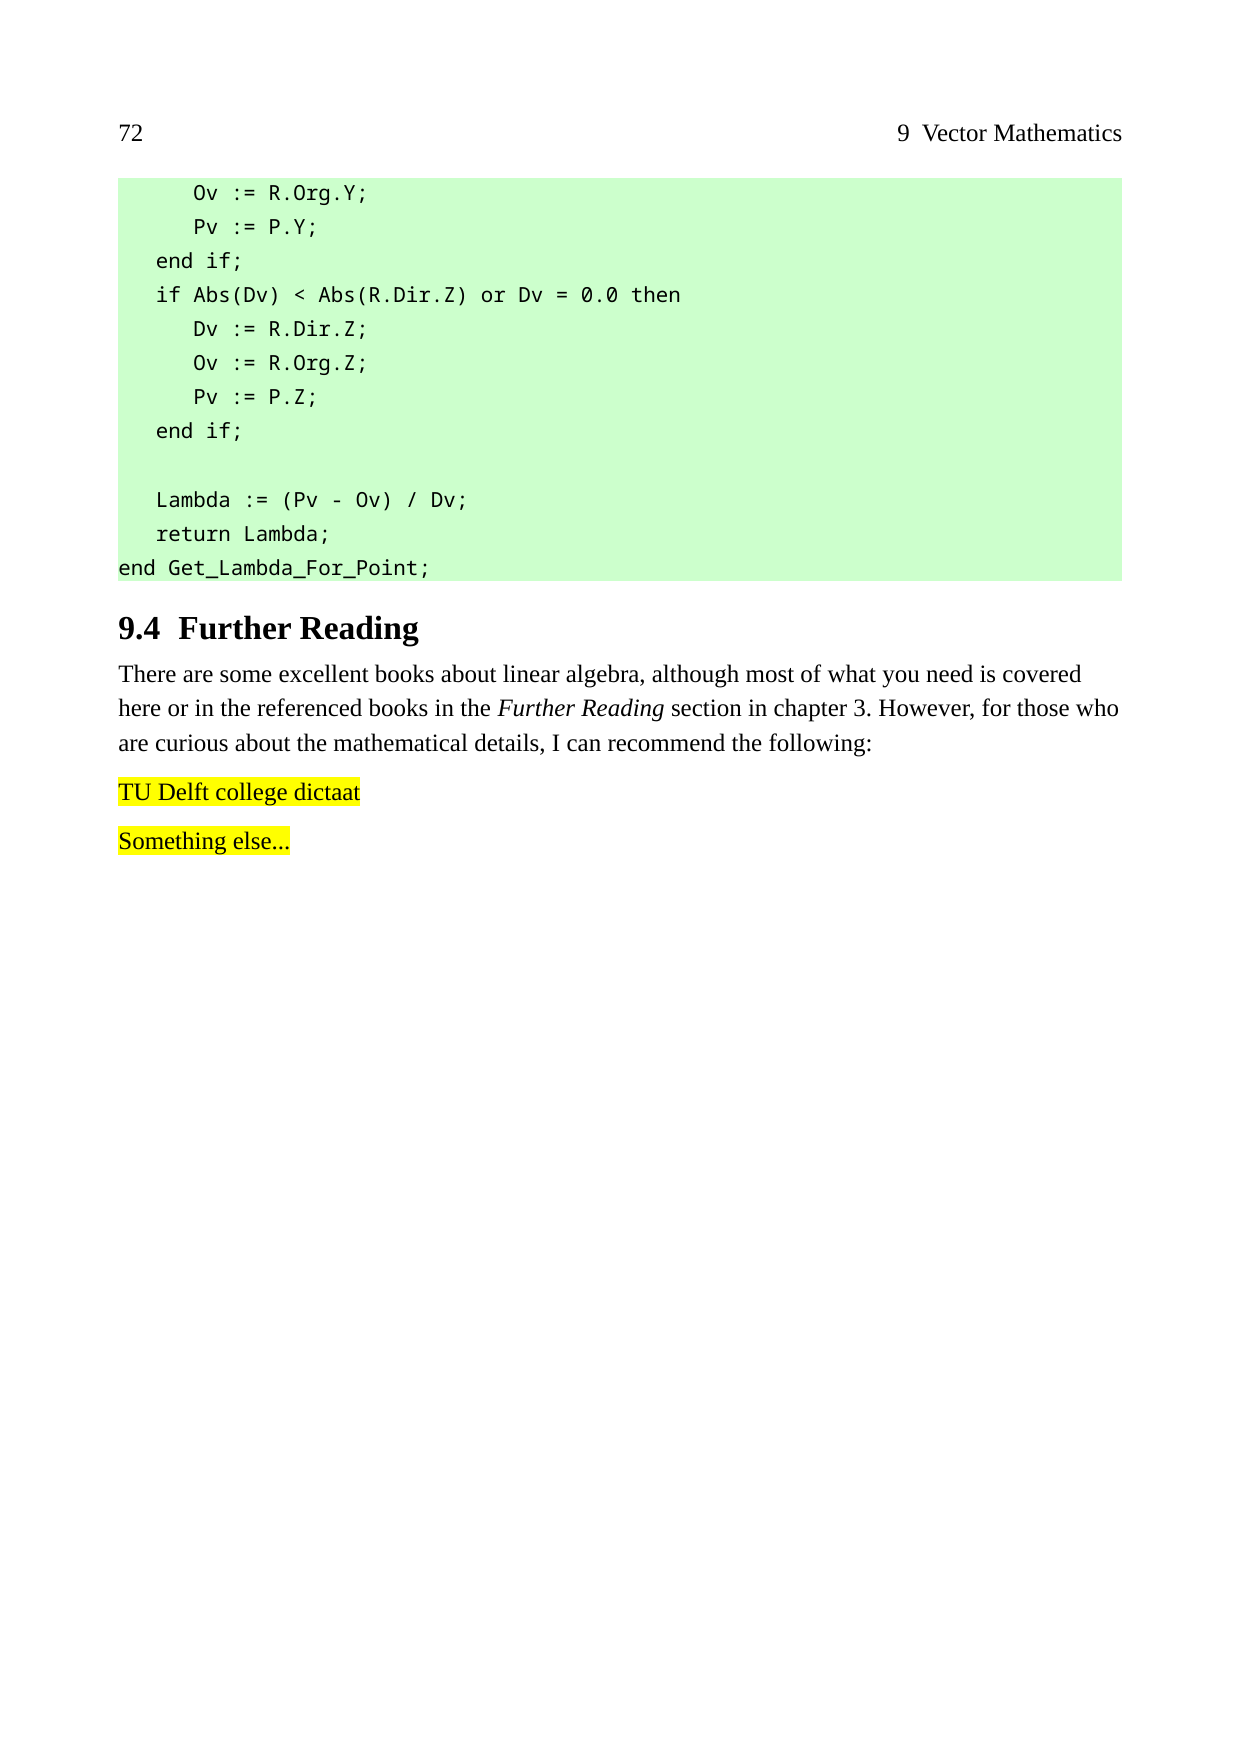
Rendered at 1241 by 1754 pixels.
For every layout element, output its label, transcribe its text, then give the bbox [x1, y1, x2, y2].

text return Lambda; [118, 519, 1122, 547]
text Pv := P.Z; [118, 382, 1122, 411]
text Something else... [118, 826, 1122, 855]
text if Abs(Dv) < Abs(R.Dir.Z) or Dv = 0.0 then [118, 280, 1122, 309]
text end if; [118, 246, 1122, 275]
text Pv := P.Y; [118, 212, 1122, 241]
text Lambda := (Pv - Ov) / Dv; [118, 485, 1122, 513]
text Dv := R.Dir.Z; [118, 314, 1122, 343]
text end Get_Lambda_For_Point; [118, 553, 1122, 581]
text Ov := R.Org.Y; [118, 178, 1122, 207]
text end if; [118, 417, 1122, 445]
subtitle Further Reading [118, 608, 1122, 646]
text TU Delft college dictaat [118, 777, 1122, 806]
text There are some excellent books about linear algebra, although most of what you need is covered here or in the referenced books in the Further Reading section in chapter 3. However, for those who are curious about the mathematical details, I can recommend the following: [118, 659, 1122, 757]
text Ov := R.Org.Z; [118, 348, 1122, 377]
